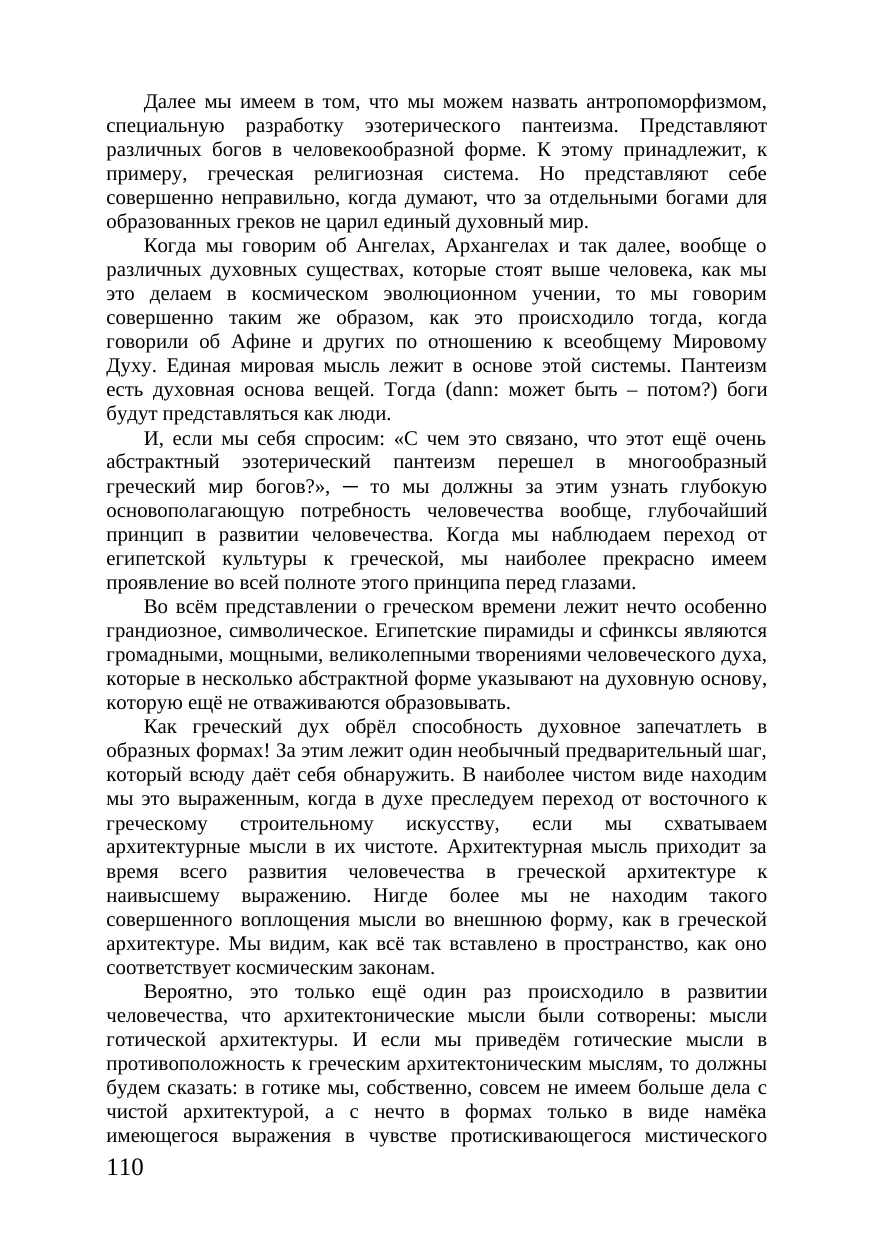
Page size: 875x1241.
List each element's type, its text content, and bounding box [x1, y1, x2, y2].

text Когда мы говорим об Ангелах, Архангелах и так далее, вообще о различных духовных существах, которые стоят выше человека, как мы это делаем в космическом эволюционном учении, то мы говорим совершенно таким же образом, как это происходило тогда, когда говорили об Афине и других по отношению к всеобщему Мировому Духу. Единая мировая мысль лежит в основе этой системы. Пантеизм есть духовная основа вещей. Тогда (dann: может быть – потом?) боги будут представляться как люди. [106, 233, 768, 425]
text Вероятно, это только ещё один раз происходило в развитии человечества, что архитектонические мысли были сотворены: мысли готической архитектуры. И если мы приведём готические мысли в противоположность к греческим архитектоническим мыслям, то должны будем сказать: в готике мы, собственно, совсем не имеем больше дела с чистой архитектурой, а с нечто в формах только в виде намёка имеющегося выражения в чувстве протискивающегося мистического [106, 979, 768, 1147]
text Как греческий дух обрёл способность духовное запечатлеть в образных формах! За этим лежит один необычный предварительный шаг, который всюду даёт себя обнаружить. В наиболее чистом виде находим мы это выраженным, когда в духе преследуем переход от восточного к греческому строительному искусству, если мы схватываем архитектурные мысли в их чистоте. Архитектурная мысль приходит за время всего развития человечества в греческой архитектуре к наивысшему выражению. Нигде более мы не находим такого совершенного воплощения мысли во внешнюю форму, как в греческой архитектуре. Мы видим, как всё так вставлено в пространство, как оно соответствует космическим законам. [106, 714, 768, 979]
text Во всём представлении о греческом времени лежит нечто особенно грандиозное, символическое. Египетские пирамиды и сфинксы являются громадными, мощными, великолепными творениями человеческого духа, которые в несколько абстрактной форме указывают на духовную основу, которую ещё не отваживаются образовывать. [106, 594, 768, 714]
text Далее мы имеем в том, что мы можем назвать антропоморфизмом, специальную разработку эзотерического пантеизма. Представляют различных богов в человекообразной форме. К этому принадлежит, к примеру, греческая религиозная система. Но представляют себе совершенно неправильно, когда думают, что за отдельными богами для образованных греков не царил единый духовный мир. [106, 88, 768, 233]
text И, если мы себя спросим: «С чем это связано, что этот ещё очень абстрактный эзотерический пантеизм перешел в многообразный греческий мир богов?», ─ то мы должны за этим узнать глубокую основополагающую потребность человечества вообще, глубочайший принцип в развитии человечества. Когда мы наблюдаем переход от египетской культуры к греческой, мы наиболее прекрасно имеем проявление во всей полноте этого принципа перед глазами. [106, 425, 768, 594]
